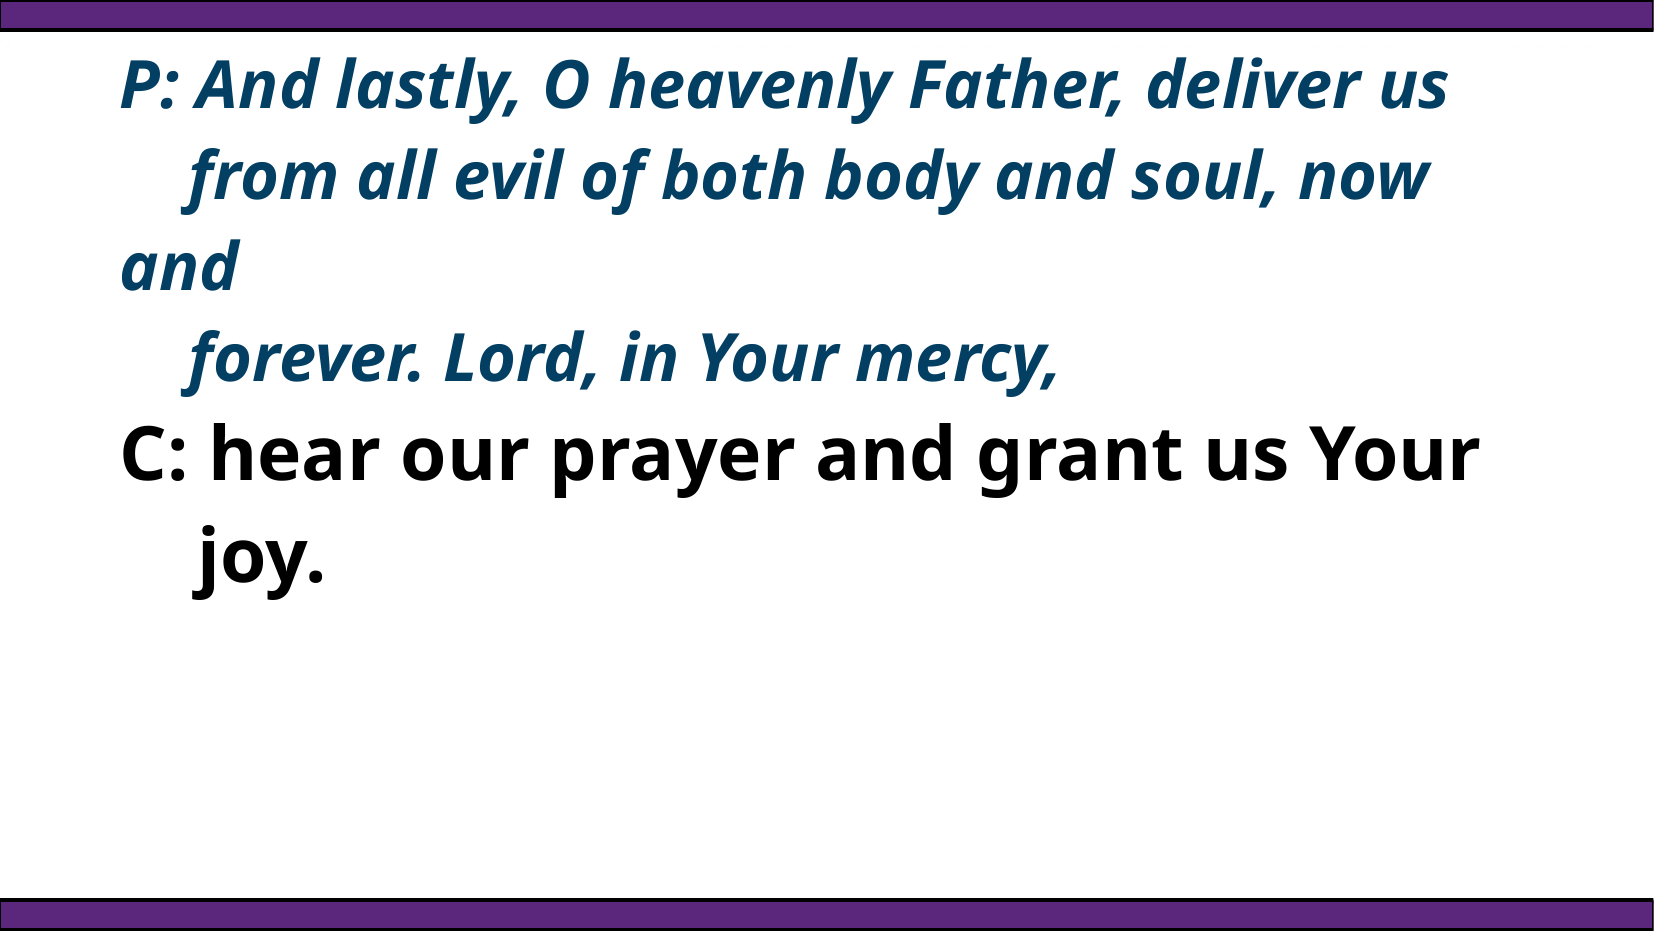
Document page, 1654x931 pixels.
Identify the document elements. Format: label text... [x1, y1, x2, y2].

text_box [0, 0, 1654, 31]
picture [0, 31, 1654, 900]
text_box [0, 900, 1654, 931]
text_box P: And lastly, O heavenly Father, deliver us from all evil of both body and soul, now and forever. Lord, in Your mercy, C: hear our prayer and grant us Your joy. [105, 30, 1546, 511]
